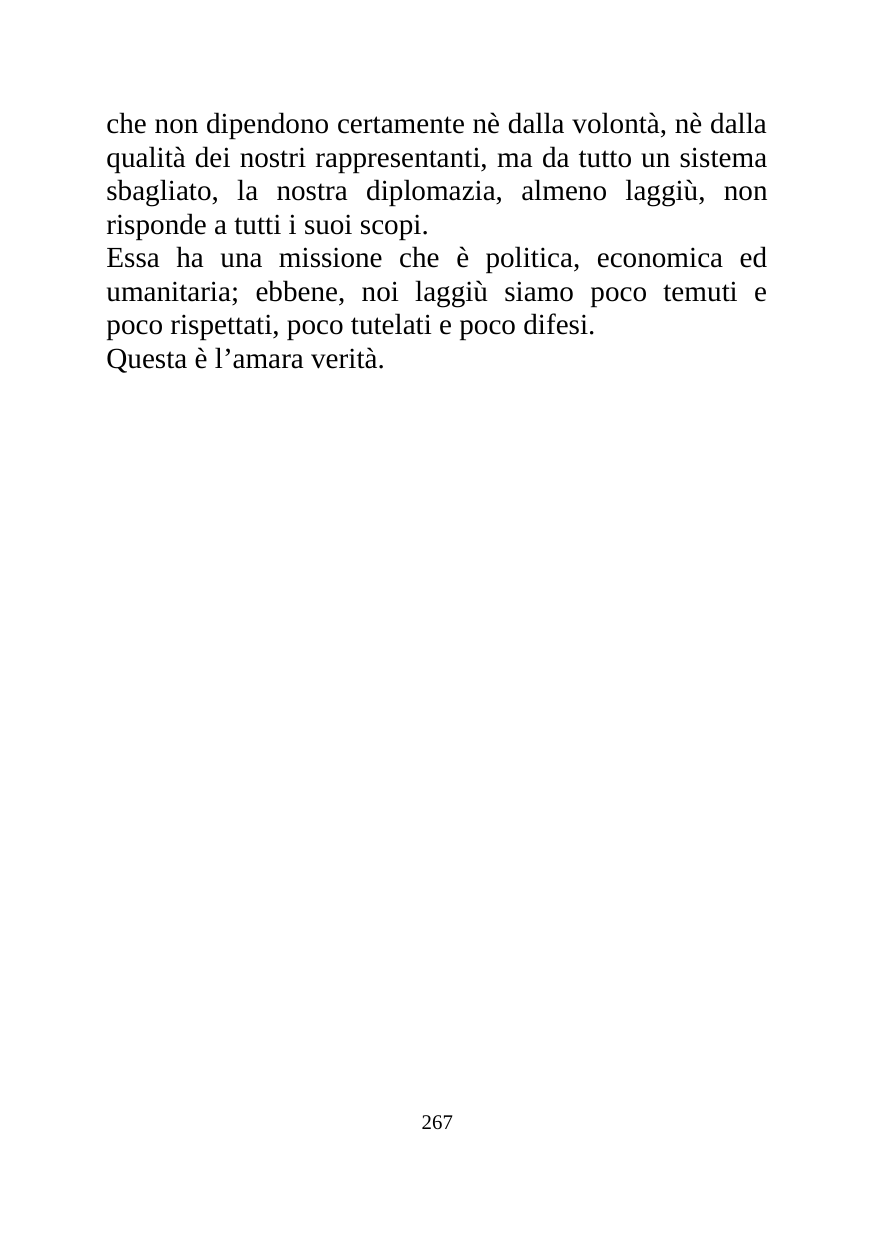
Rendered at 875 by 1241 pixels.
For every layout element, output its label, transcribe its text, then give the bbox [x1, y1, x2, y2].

text Essa ha una missione che è politica, economica ed umanitaria; ebbene, noi laggiù siamo poco temuti e poco rispettati, poco tutelati e poco difesi. [106, 240, 768, 341]
text Questa è l’amara verità. [106, 341, 768, 374]
text che non dipendono certamente nè dalla volontà, nè dalla qualità dei nostri rappresentanti, ma da tutto un sistema sbagliato, la nostra diplomazia, almeno laggiù, non risponde a tutti i suoi scopi. [106, 106, 768, 240]
